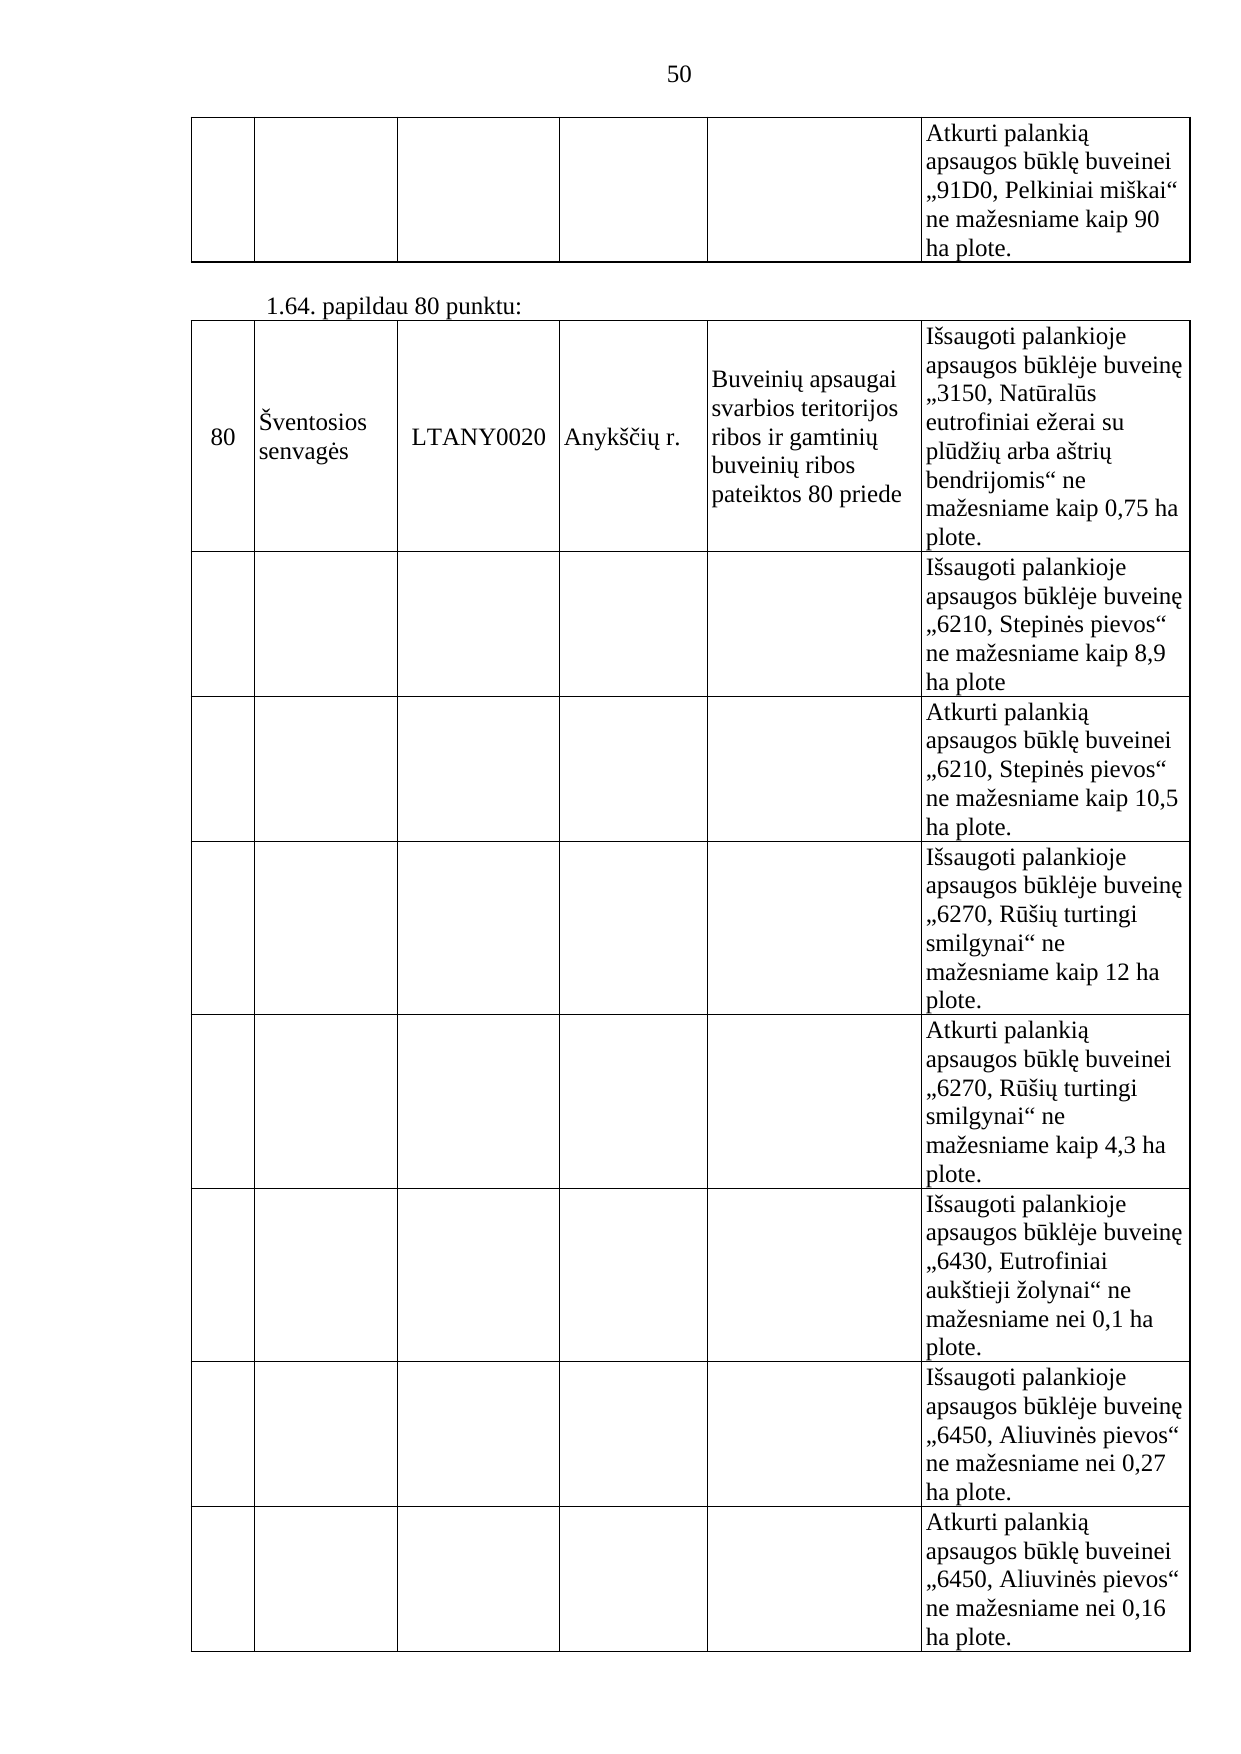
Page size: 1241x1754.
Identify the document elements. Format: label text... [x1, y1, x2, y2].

table_cell Atkurti palankią apsaugos būklę buveinei „91D0, Pelkiniai miškai“ ne mažesniame kaip 90 ha plote. [922, 118, 1189, 261]
table_cell Išsaugoti palankioje apsaugos būklėje buveinę „6450, Aliuvinės pievos“ ne mažesniame nei 0,27 ha plote. [922, 1362, 1189, 1506]
table_cell [255, 118, 397, 261]
table_cell [708, 1507, 921, 1651]
table_header LTANY0020 [398, 321, 559, 551]
table_cell [255, 697, 397, 841]
table_cell [398, 842, 559, 1014]
table_header Anykščių r. [560, 321, 707, 551]
table_cell [192, 1015, 254, 1188]
table_cell [560, 1507, 707, 1651]
table_cell [398, 1015, 559, 1188]
table_cell Išsaugoti palankioje apsaugos būklėje buveinę „6210, Stepinės pievos“ ne mažesniame kaip 8,9 ha plote [922, 552, 1189, 696]
table_cell [192, 1507, 254, 1651]
table_cell [560, 697, 707, 841]
table_header Buveinių apsaugai svarbios teritorijos ribos ir gamtinių buveinių ribos pateiktos 80 priede [708, 321, 921, 551]
table_cell [398, 1189, 559, 1361]
table_cell [708, 1362, 921, 1506]
table_header 80 [192, 321, 254, 551]
table_cell [560, 552, 707, 696]
table_cell [255, 1362, 397, 1506]
table_cell [708, 697, 921, 841]
table_cell [708, 118, 921, 261]
table_cell [560, 1362, 707, 1506]
table_cell [560, 1015, 707, 1188]
table_cell [708, 842, 921, 1014]
table_cell Atkurti palankią apsaugos būklę buveinei „6270, Rūšių turtingi smilgynai“ ne mažesniame kaip 4,3 ha plote. [922, 1015, 1189, 1188]
table_cell [560, 1189, 707, 1361]
table_cell [398, 1507, 559, 1651]
table_cell [255, 1507, 397, 1651]
table_cell [192, 697, 254, 841]
table_cell [192, 552, 254, 696]
text 1.64. papildau 80 punktu: [177, 291, 1181, 320]
table_cell [255, 842, 397, 1014]
table_header Šventosios senvagės [255, 321, 397, 551]
table_cell [192, 1362, 254, 1506]
table_cell Išsaugoti palankioje apsaugos būklėje buveinę „6430, Eutrofiniai aukštieji žolynai“ ne mažesniame nei 0,1 ha plote. [922, 1189, 1189, 1361]
table_cell [255, 1189, 397, 1361]
table_cell [398, 118, 559, 261]
table_cell [708, 1189, 921, 1361]
table_cell [398, 552, 559, 696]
table_cell [560, 118, 707, 261]
table_cell [708, 1015, 921, 1188]
table_cell [192, 842, 254, 1014]
table_cell [192, 118, 254, 261]
table_cell [255, 1015, 397, 1188]
table_cell [192, 1189, 254, 1361]
table_cell Atkurti palankią apsaugos būklę buveinei „6210, Stepinės pievos“ ne mažesniame kaip 10,5 ha plote. [922, 697, 1189, 841]
table_cell [255, 552, 397, 696]
table_cell [708, 552, 921, 696]
table_cell [398, 1362, 559, 1506]
table_cell [398, 697, 559, 841]
table_cell Atkurti palankią apsaugos būklę buveinei „6450, Aliuvinės pievos“ ne mažesniame nei 0,16 ha plote. [922, 1507, 1189, 1651]
table_cell [560, 842, 707, 1014]
table_header Išsaugoti palankioje apsaugos būklėje buveinę „3150, Natūralūs eutrofiniai ežerai su plūdžių arba aštrių bendrijomis“ ne mažesniame kaip 0,75 ha plote. [922, 321, 1189, 551]
table_cell Išsaugoti palankioje apsaugos būklėje buveinę „6270, Rūšių turtingi smilgynai“ ne mažesniame kaip 12 ha plote. [922, 842, 1189, 1014]
